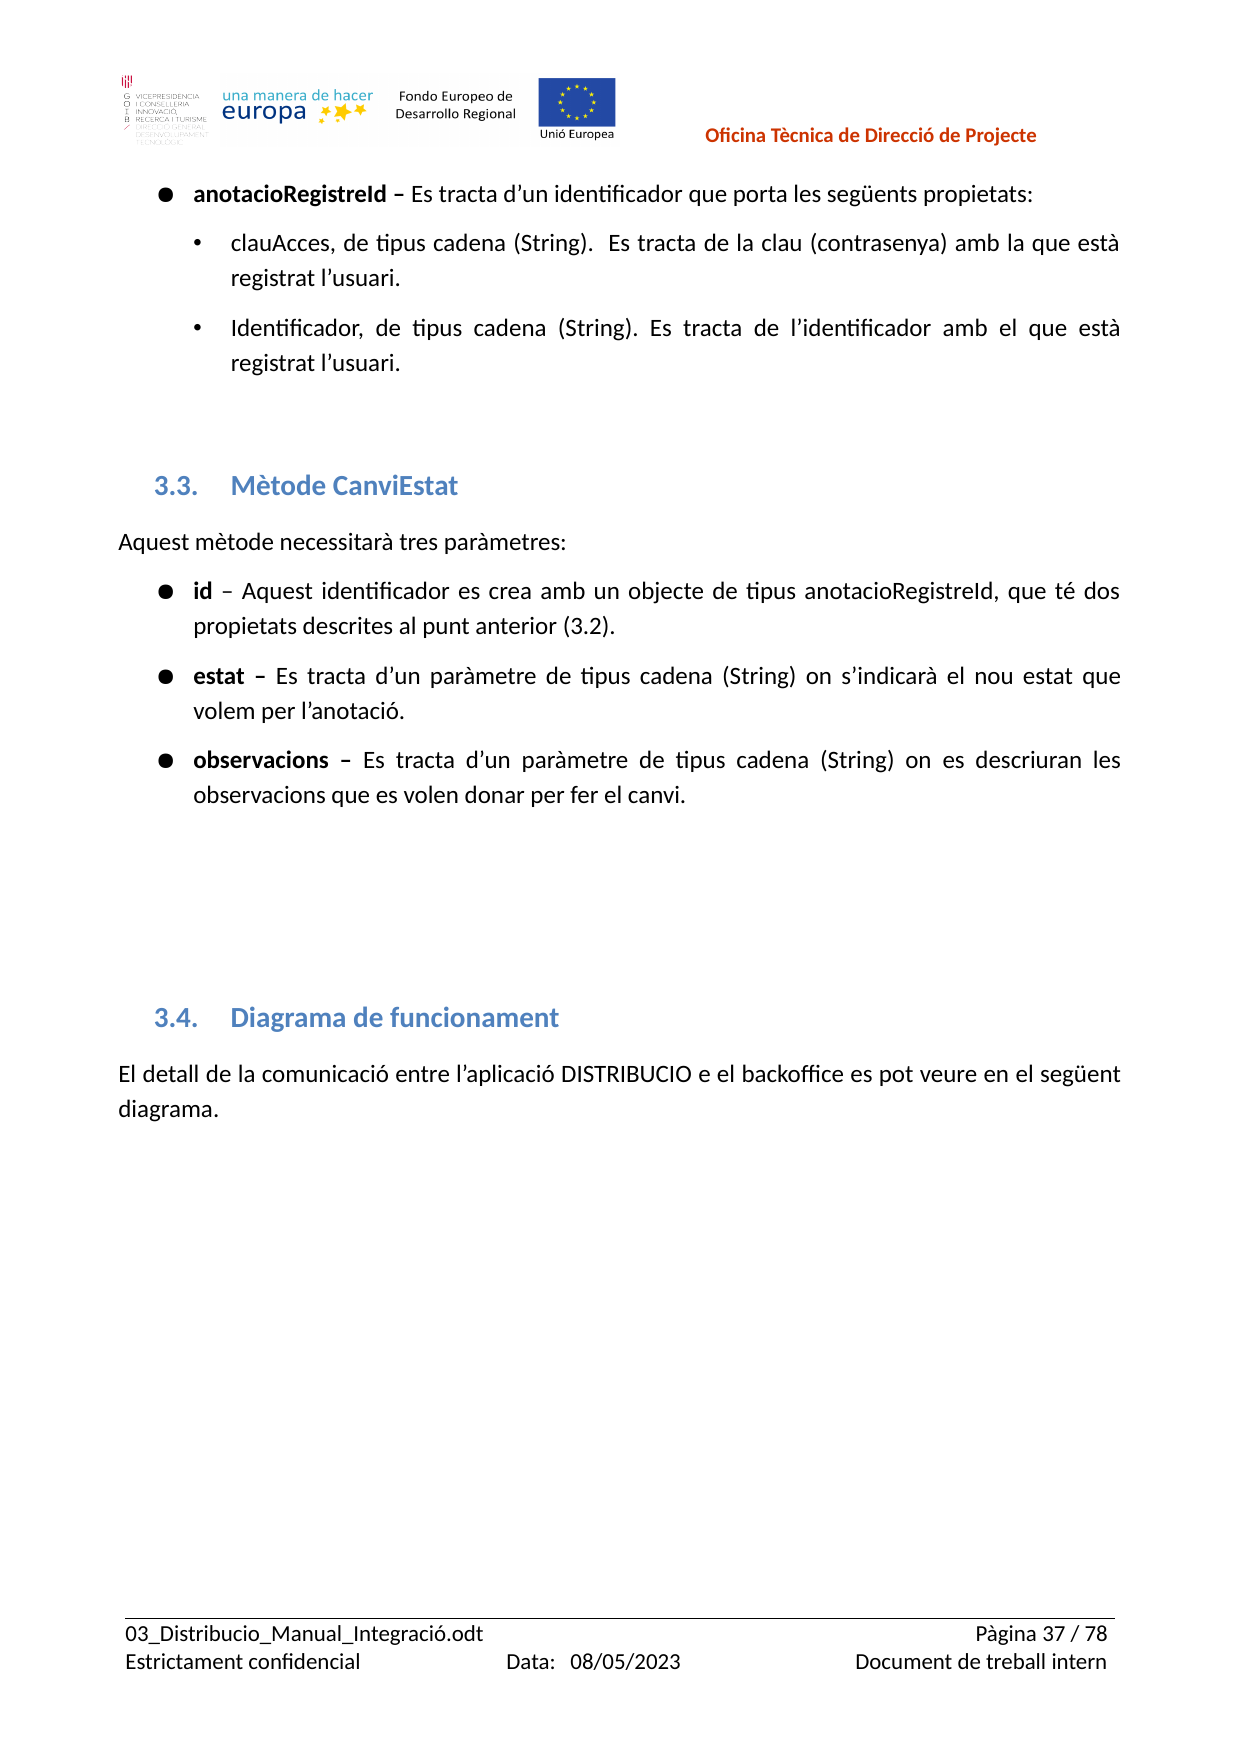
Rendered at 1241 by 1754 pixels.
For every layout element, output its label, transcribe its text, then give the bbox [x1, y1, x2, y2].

text Aquest mètode necessitarà tres paràmetres: [118, 526, 1122, 556]
text El detall de la comunicació entre l’aplicació DISTRIBUCIO e el backoffice es pot veure en el següent diagrama. [118, 1058, 1122, 1123]
list Identificador, de tipus cadena (String). Es tracta de l’identificador amb el que està registrat l’usuari. [193, 312, 1122, 377]
list anotacioRegistreId – Es tracta d’un identificador que porta les següents propietats: [156, 178, 1122, 208]
picture [118, 73, 213, 147]
picture [219, 73, 621, 147]
list observacions – Es tracta d’un paràmetre de tipus cadena (String) on es descriuran les observacions que es volen donar per fer el canvi. [156, 745, 1122, 810]
list id – Aquest identificador es crea amb un objecte de tipus anotacioRegistreId, que té dos propietats descrites al punt anterior (3.2). [156, 576, 1122, 641]
list estat – Es tracta d’un paràmetre de tipus cadena (String) on s’indicarà el nou estat que volem per l’anotació. [156, 660, 1122, 726]
list clauAcces, de tipus cadena (String). Es tracta de la clau (contrasenya) amb la que està registrat l’usuari. [193, 227, 1122, 293]
subtitle Mètode CanviEstat [153, 467, 1122, 502]
subtitle Diagrama de funcionament [153, 999, 1122, 1034]
